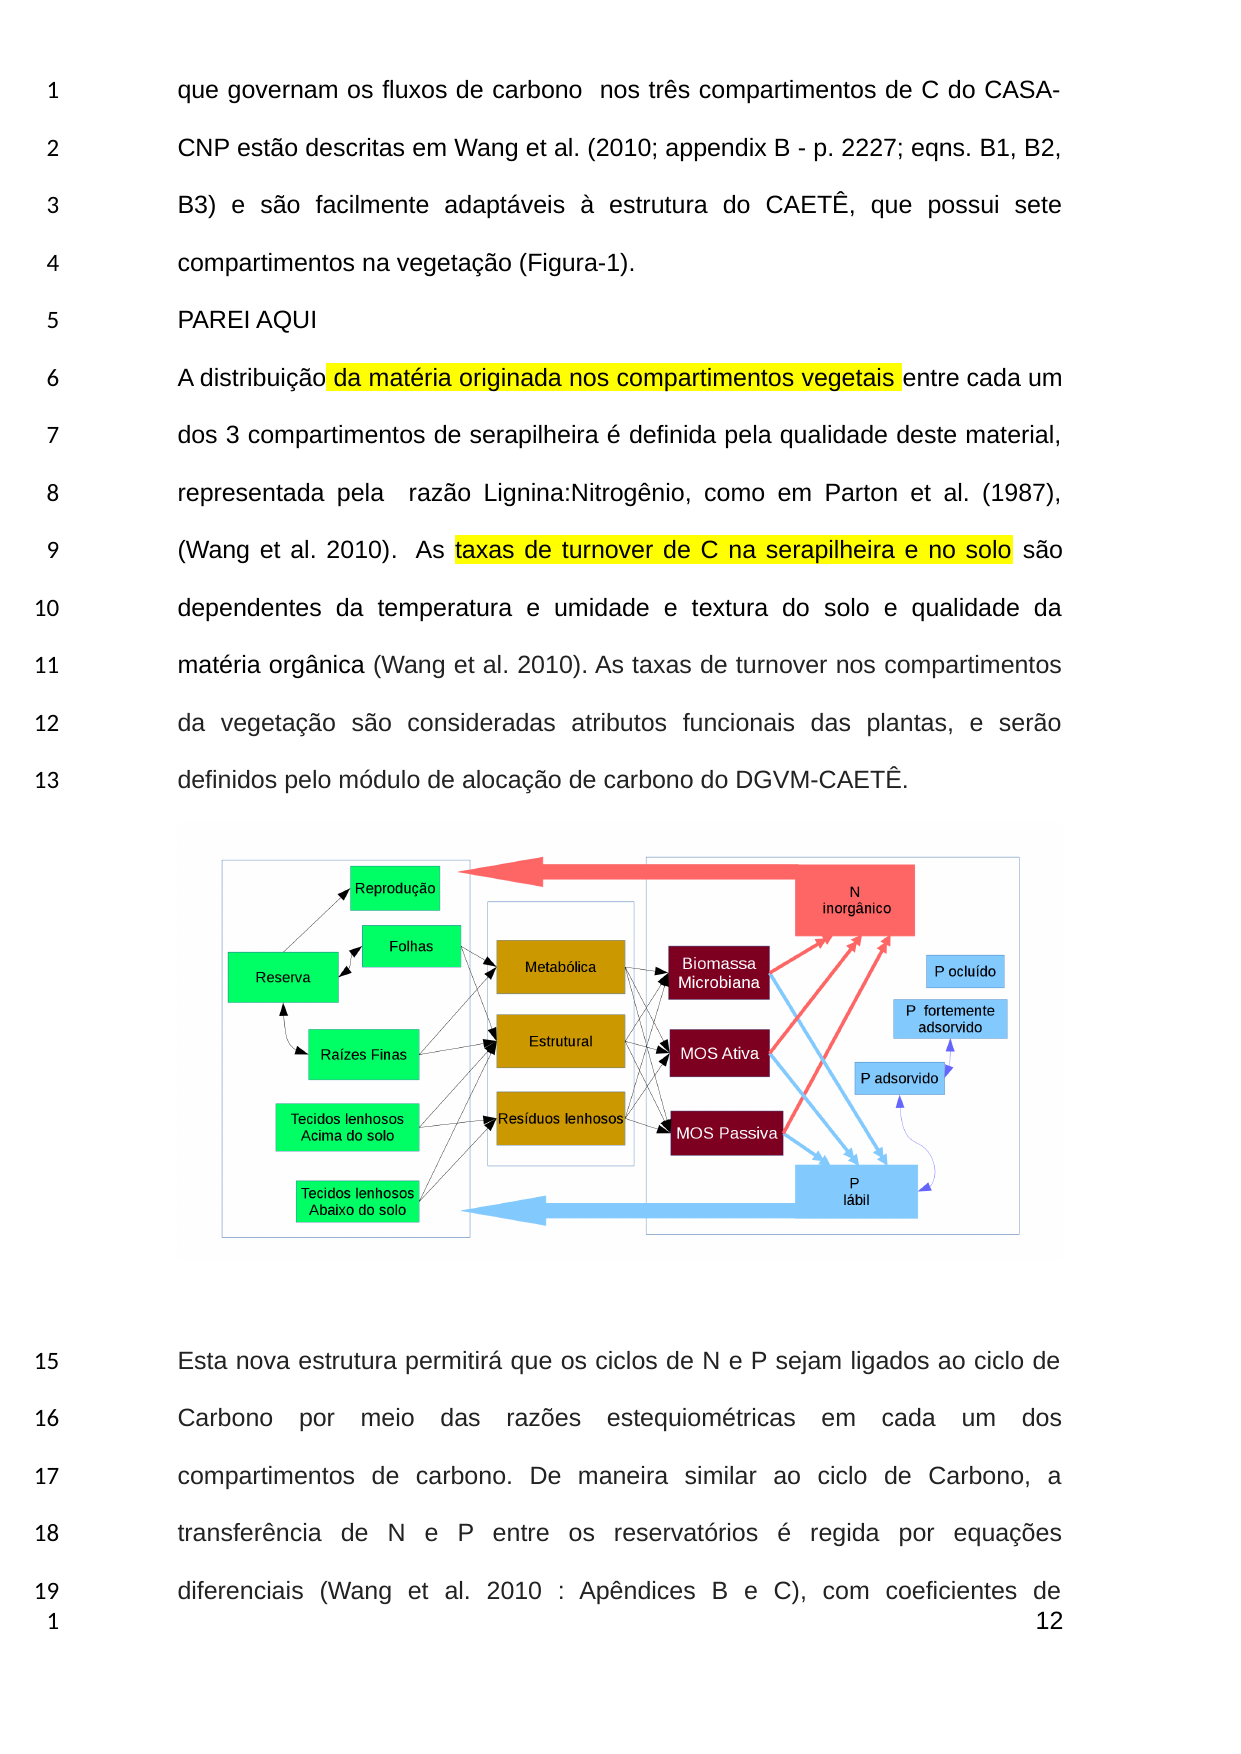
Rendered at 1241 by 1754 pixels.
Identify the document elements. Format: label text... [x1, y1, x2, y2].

text A distribuição da matéria originada nos compartimentos vegetais entre cada um dos 3 compartimentos de serapilheira é definida pela qualidade deste material, representada pela razão Lignina:Nitrogênio, como em Parton et al. (1987), (Wang et al. 2010)⁠. As taxas de turnover de C na serapilheira e no solo são dependentes da temperatura e umidade e textura do solo e qualidade da matéria orgânica (Wang et al. 2010). As taxas de turnover nos compartimentos da vegetação são consideradas atributos funcionais das plantas, e serão definidos pelo módulo de alocação de carbono do DGVM-CAETÊ. [177, 362, 1063, 794]
text que governam os fluxos de carbono nos três compartimentos de C do CASA-CNP estão descritas em Wang et al. (2010; appendix B - p. 2227; eqns. B1, B2, B3) e são facilmente adaptáveis à estrutura do CAETÊ, que possui sete compartimentos na vegetação (Figura-1). [177, 75, 1063, 276]
text PAREI AQUI [177, 305, 1063, 334]
picture [177, 822, 1063, 1260]
text Esta nova estrutura permitirá que os ciclos de N e P sejam ligados ao ciclo de Carbono por meio das razões estequiométricas em cada um dos compartimentos de carbono. De maneira similar ao ciclo de Carbono, a transferência de N e P entre os reservatórios é regida por equações diferenciais (Wang et al. 2010 : Apêndices B e C), com coeficientes de [177, 1346, 1063, 1604]
